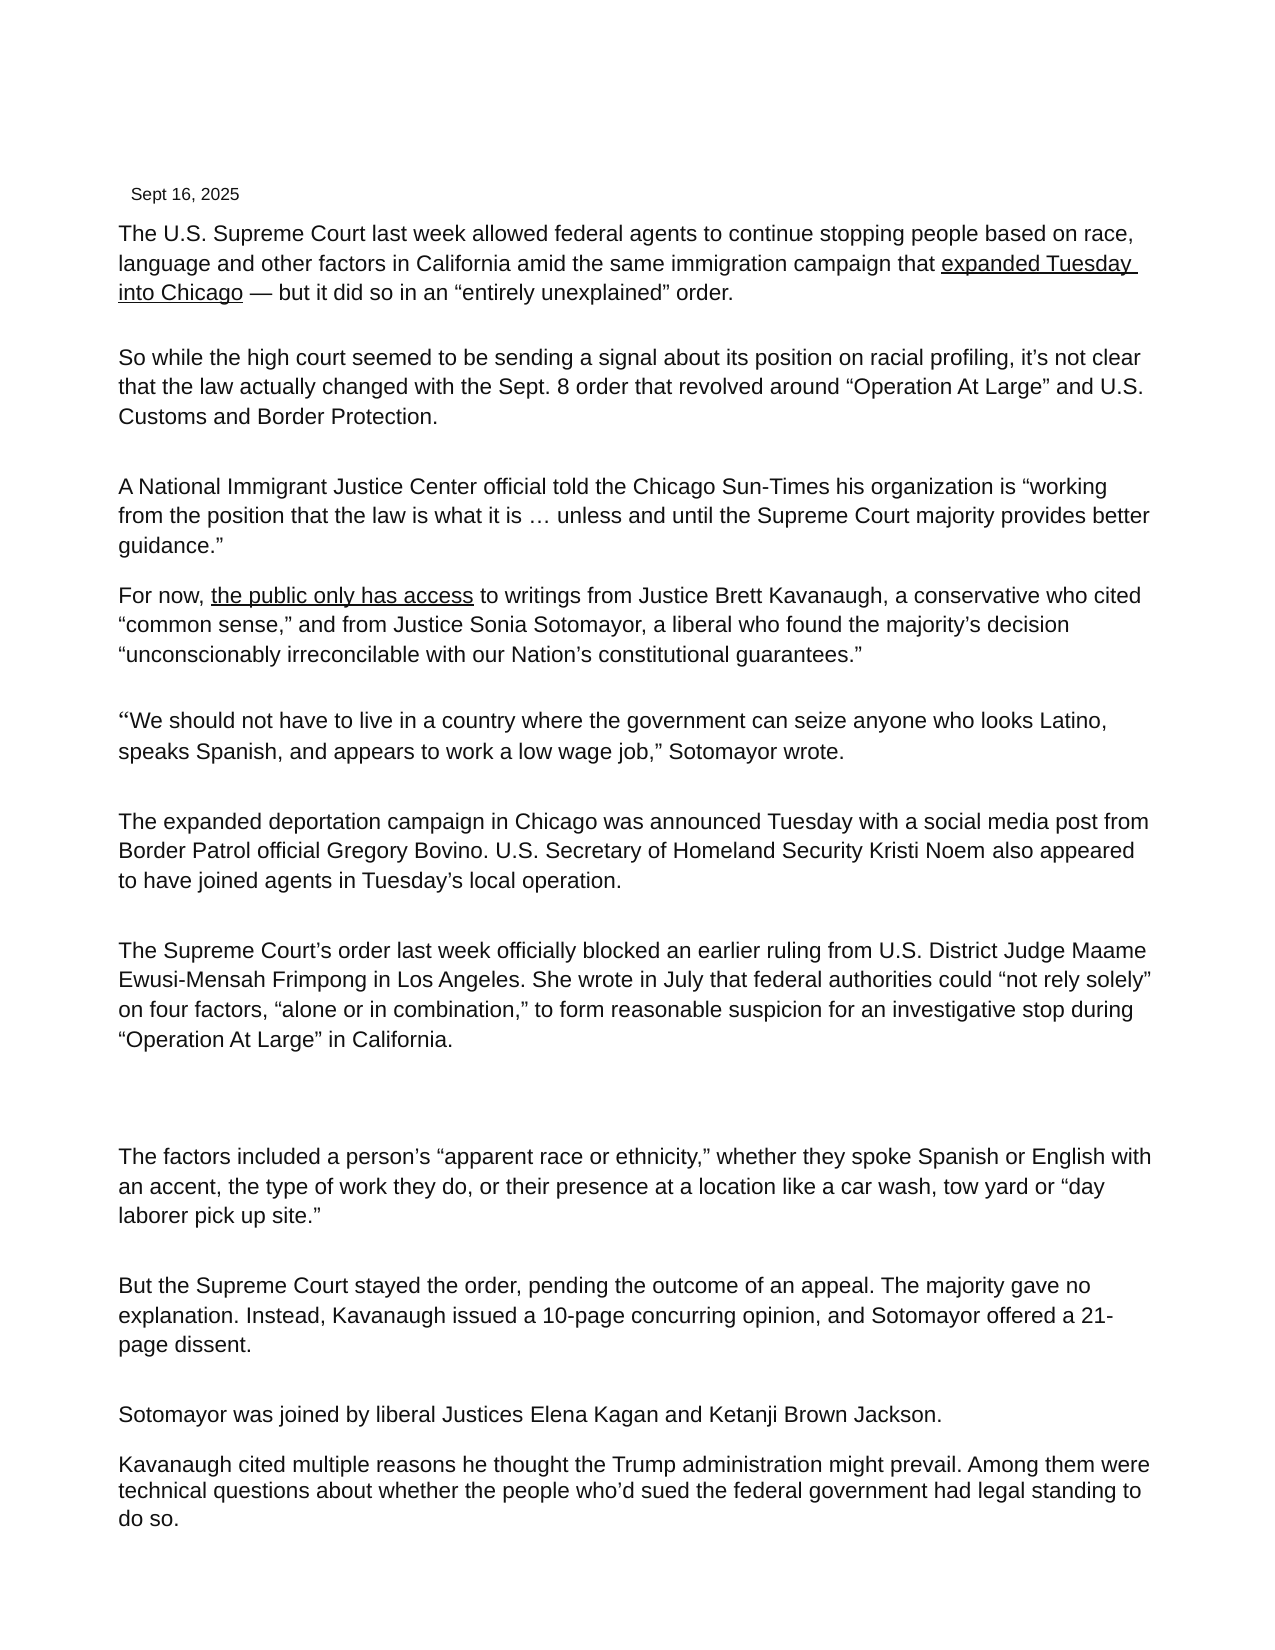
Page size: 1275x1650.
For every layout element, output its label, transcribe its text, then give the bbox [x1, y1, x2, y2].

text Kavanaugh cited multiple reasons he thought the Trump administration might prevail. Among them were technical questions about whether the people who’d sued the federal government had legal standing to do so. [118, 1451, 1157, 1532]
text Sept 16, 2025 [118, 177, 1157, 206]
text So while the high court seemed to be sending a signal about its position on racial profiling, it’s not clear that the law actually changed with the Sept. 8 order that revolved around “Operation At Large” and U.S. Customs and Border Protection. [118, 344, 1157, 429]
text The expanded deportation campaign in Chicago was announced Tuesday with a social media post from Border Patrol official Gregory Bovino. U.S. Secretary of Homeland Security Kristi Noem also appeared to have joined agents in Tuesday’s local operation. [118, 808, 1157, 893]
text The U.S. Supreme Court last week allowed federal agents to continue stopping people based on race, language and other factors in California amid the same immigration campaign that expanded Tuesday into Chicago — but it did so in an “entirely unexplained” order. [118, 220, 1157, 305]
text The factors included a person’s “apparent race or ethnicity,” whether they spoke Spanish or English with an accent, the type of work they do, or their presence at a location like a car wash, tow yard or “day laborer pick up site.” [118, 1143, 1157, 1228]
text Sotomayor was joined by liberal Justices Elena Kagan and Ketanji Brown Jackson. [118, 1401, 1157, 1427]
text For now, the public only has access to writings from Justice Brett Kavanaugh, a conservative who cited “common sense,” and from Justice Sonia Sotomayor, a liberal who found the majority’s decision “unconscionably irreconcilable with our Nation’s constitutional guarantees.” [118, 582, 1157, 667]
text The Supreme Court’s order last week officially blocked an earlier ruling from U.S. District Judge Maame Ewusi-Mensah Frimpong in Los Angeles. She wrote in July that federal authorities could “not rely solely” on four factors, “alone or in combination,” to form reasonable suspicion for an investigative stop during “Operation At Large” in California. [118, 937, 1157, 1052]
text A National Immigrant Justice Center official told the Chicago Sun-Times his organization is “working from the position that the law is what it is … unless and until the Supreme Court majority provides better guidance.” [118, 473, 1157, 558]
text “We should not have to live in a country where the government can seize anyone who looks Latino, speaks Spanish, and appears to work a low wage job,” Sotomayor wrote. [118, 706, 1157, 764]
text But the Supreme Court stayed the order, pending the outcome of an appeal. The majority gave no explanation. Instead, Kavanaugh issued a 10-page concurring opinion, and Sotomayor offered a 21-page dissent. [118, 1272, 1157, 1358]
